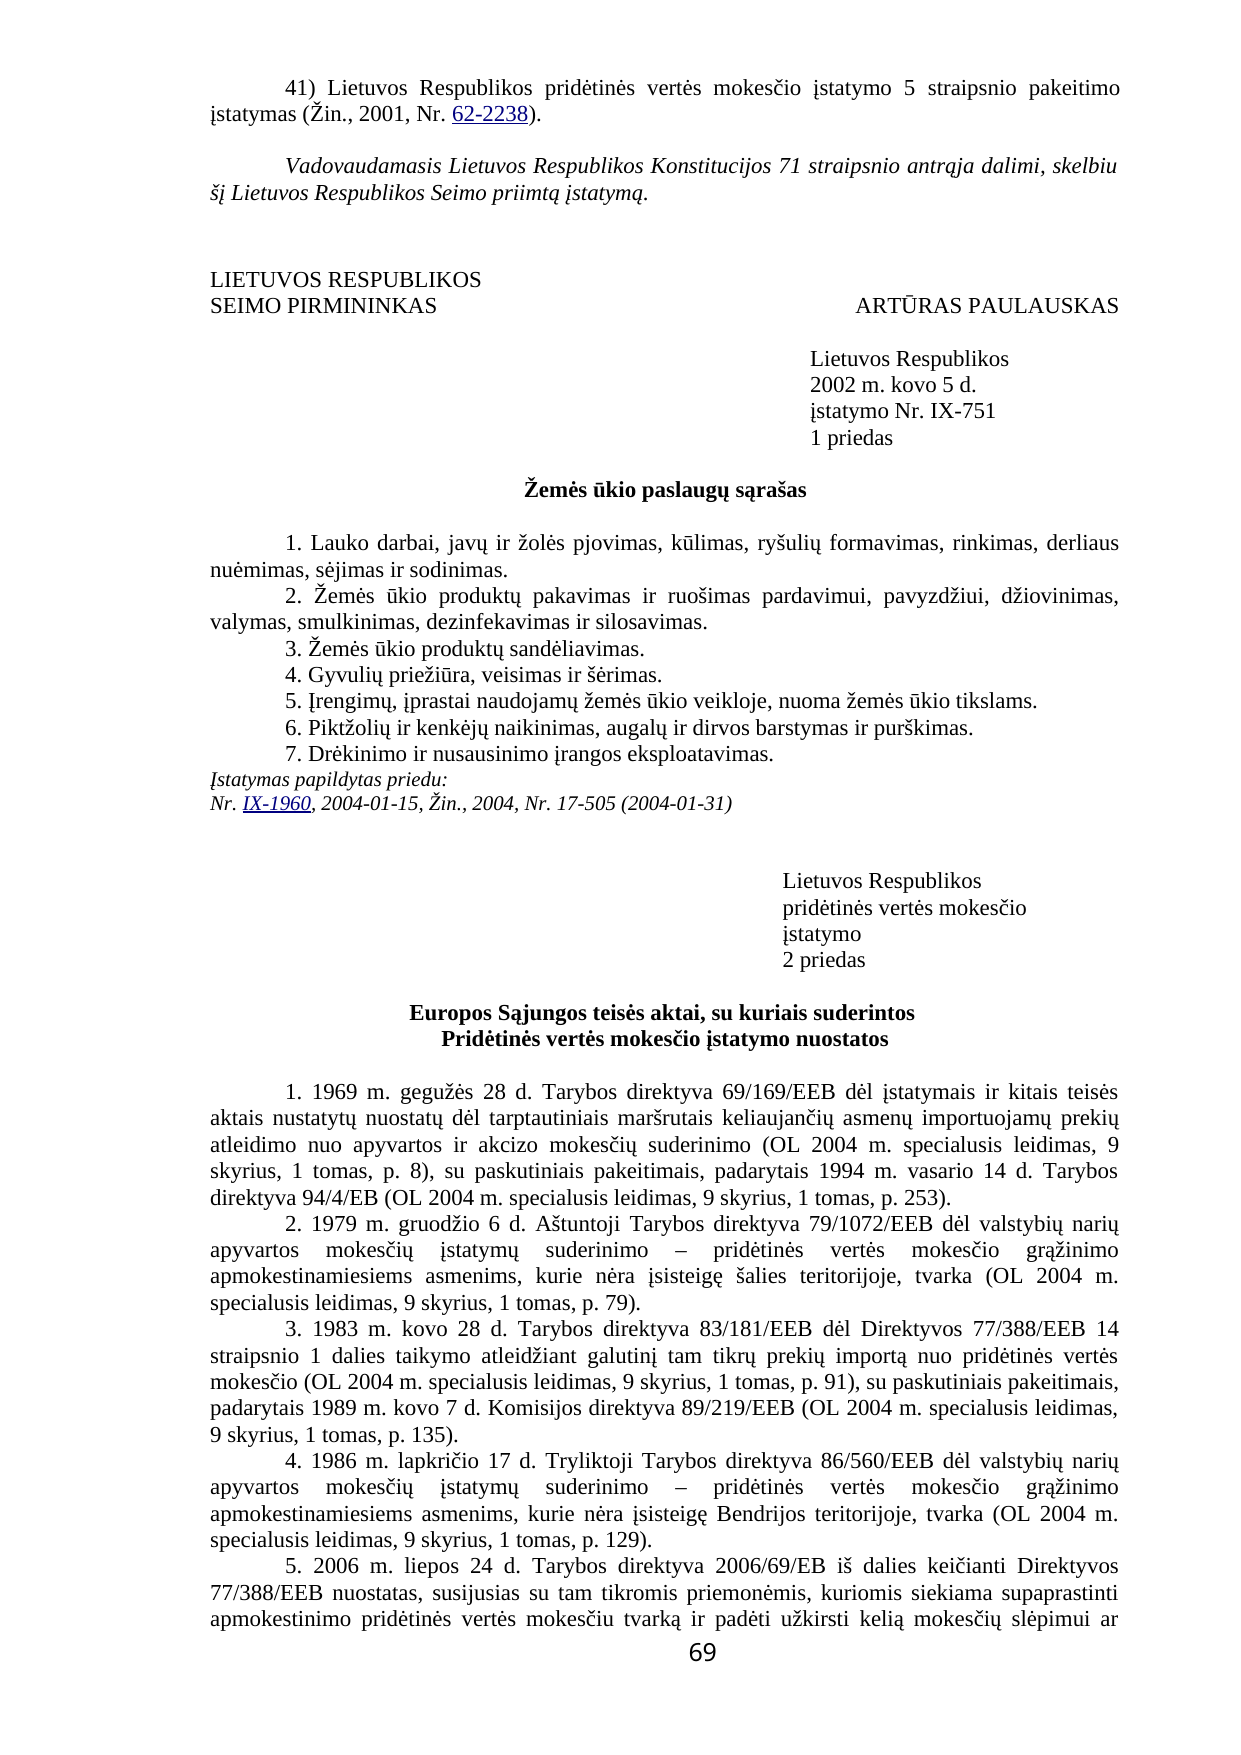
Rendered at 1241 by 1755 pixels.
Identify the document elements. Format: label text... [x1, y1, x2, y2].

text Lietuvos Respublikos [735, 345, 1120, 371]
text SEIMO PIRMININKAS ARTŪRAS PAULAUSKAS [210, 292, 1120, 318]
text įstatymo Nr. IX-751 [210, 397, 1120, 424]
text 2 priedas [210, 946, 1120, 973]
text 4. Gyvulių priežiūra, veisimas ir šėrimas. [210, 661, 1120, 687]
text 1. 1969 m. gegužės 28 d. Tarybos direktyva 69/169/EEB dėl įstatymais ir kitais teisės aktais nustatytų nuostatų dėl tarptautiniais maršrutais keliaujančių asmenų importuojamų prekių atleidimo nuo apyvartos ir akcizo mokesčių suderinimo (OL 2004 m. specialusis leidimas, 9 skyrius, 1 tomas, p. 8), su paskutiniais pakeitimais, padarytais 1994 m. vasario 14 d. Tarybos direktyva 94/4/EB (OL 2004 m. specialusis leidimas, 9 skyrius, 1 tomas, p. 253). [210, 1078, 1120, 1210]
text Lietuvos Respublikos [210, 867, 1120, 894]
text Vadovaudamasis Lietuvos Respublikos Konstitucijos 71 straipsnio antrąja dalimi, skelbiu šį Lietuvos Respublikos Seimo priimtą įstatymą. [210, 153, 1120, 205]
text įstatymo [210, 920, 1120, 946]
text 41) Lietuvos Respublikos pridėtinės vertės mokesčio įstatymo 5 straipsnio pakeitimo įstatymas (Žin., 2001, Nr. 62-2238). [210, 73, 1120, 126]
text 5. Įrengimų, įprastai naudojamų žemės ūkio veikloje, nuoma žemės ūkio tikslams. [210, 687, 1120, 714]
text pridėtinės vertės mokesčio [210, 894, 1120, 920]
text 6. Piktžolių ir kenkėjų naikinimas, augalų ir dirvos barstymas ir purškimas. [210, 714, 1120, 740]
text 2002 m. kovo 5 d. [210, 371, 1120, 397]
text Įstatymas papildytas priedu: [210, 766, 1120, 791]
text Nr. IX-1960, 2004-01-15, Žin., 2004, Nr. 17-505 (2004-01-31) [210, 791, 1120, 814]
text 4. 1986 m. lapkričio 17 d. Tryliktoji Tarybos direktyva 86/560/EEB dėl valstybių narių apyvartos mokesčių įstatymų suderinimo – pridėtinės vertės mokesčio grąžinimo apmokestinamiesiems asmenims, kurie nėra įsisteigę Bendrijos teritorijoje, tvarka (OL 2004 m. specialusis leidimas, 9 skyrius, 1 tomas, p. 129). [210, 1447, 1120, 1552]
text Europos Sąjungos teisės aktai, su kuriais suderintos [210, 999, 1120, 1025]
text Žemės ūkio paslaugų sąrašas [210, 477, 1120, 503]
text Pridėtinės vertės mokesčio įstatymo nuostatos [210, 1025, 1120, 1052]
text 7. Drėkinimo ir nusausinimo įrangos eksploatavimas. [210, 740, 1120, 766]
text 1 priedas [210, 424, 1120, 450]
text 2. 1979 m. gruodžio 6 d. Aštuntoji Tarybos direktyva 79/1072/EEB dėl valstybių narių apyvartos mokesčių įstatymų suderinimo – pridėtinės vertės mokesčio grąžinimo apmokestinamiesiems asmenims, kurie nėra įsisteigę šalies teritorijoje, tvarka (OL 2004 m. specialusis leidimas, 9 skyrius, 1 tomas, p. 79). [210, 1210, 1120, 1315]
text 2. Žemės ūkio produktų pakavimas ir ruošimas pardavimui, pavyzdžiui, džiovinimas, valymas, smulkinimas, dezinfekavimas ir silosavimas. [210, 582, 1120, 635]
text 3. 1983 m. kovo 28 d. Tarybos direktyva 83/181/EEB dėl Direktyvos 77/388/EEB 14 straipsnio 1 dalies taikymo atleidžiant galutinį tam tikrų prekių importą nuo pridėtinės vertės mokesčio (OL 2004 m. specialusis leidimas, 9 skyrius, 1 tomas, p. 91), su paskutiniais pakeitimais, padarytais 1989 m. kovo 7 d. Komisijos direktyva 89/219/EEB (OL 2004 m. specialusis leidimas, 9 skyrius, 1 tomas, p. 135). [210, 1315, 1120, 1447]
text 1. Lauko darbai, javų ir žolės pjovimas, kūlimas, ryšulių formavimas, rinkimas, derliaus nuėmimas, sėjimas ir sodinimas. [210, 529, 1120, 582]
text LIETUVOS RESPUBLIKOS [210, 266, 1120, 292]
text 3. Žemės ūkio produktų sandėliavimas. [210, 635, 1120, 661]
text 5. 2006 m. liepos 24 d. Tarybos direktyva 2006/69/EB iš dalies keičianti Direktyvos 77/388/EEB nuostatas, susijusias su tam tikromis priemonėmis, kuriomis siekiama supaprastinti apmokestinimo pridėtinės vertės mokesčiu tvarką ir padėti užkirsti kelią mokesčių slėpimui ar [210, 1552, 1120, 1632]
